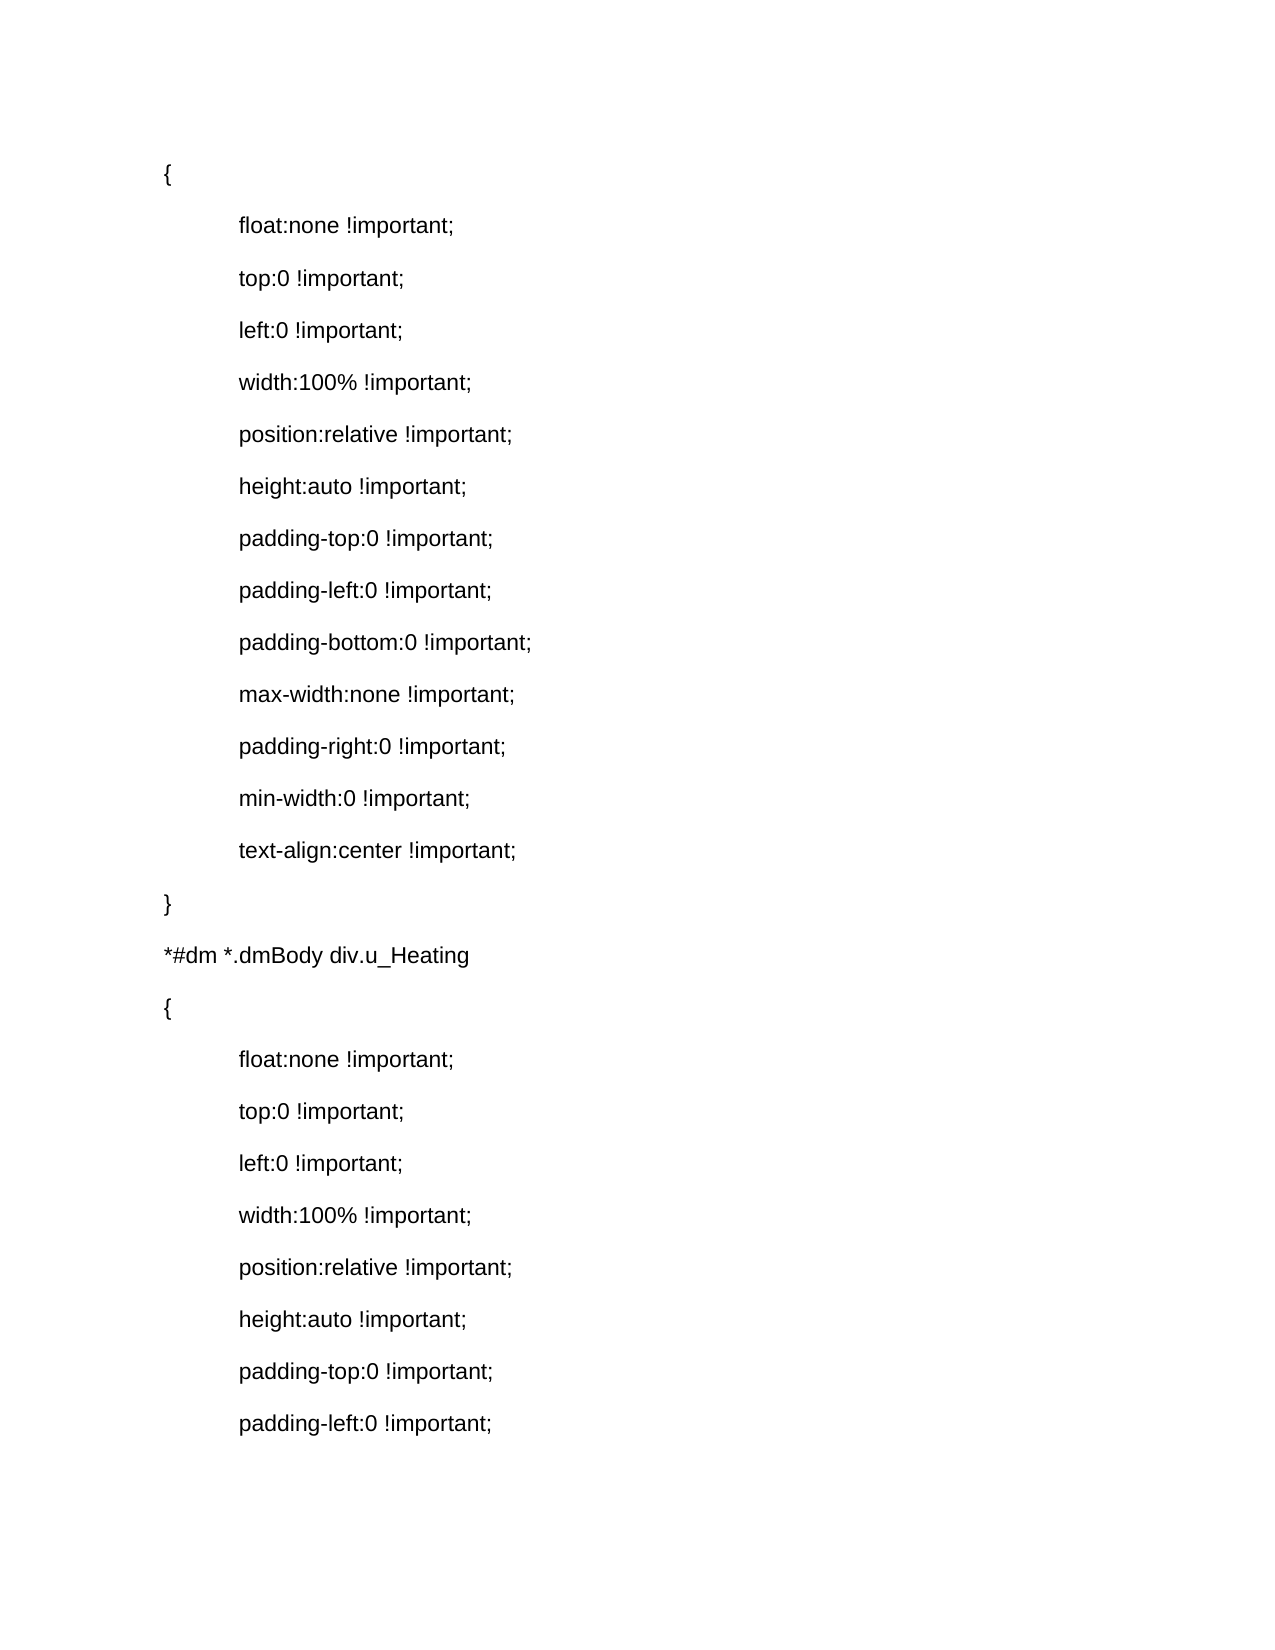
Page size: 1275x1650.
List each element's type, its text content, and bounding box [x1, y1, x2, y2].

table_cell *#dm *.dmBody div.u_Heating [153, 931, 1125, 983]
table_cell position:relative !important; [153, 410, 1125, 462]
table_cell height:auto !important; [153, 463, 1125, 514]
table_cell min-width:0 !important; [153, 775, 1125, 827]
table_cell text-align:center !important; [153, 827, 1125, 879]
table_cell height:auto !important; [153, 1296, 1125, 1348]
table_cell padding-bottom:0 !important; [153, 619, 1125, 671]
table_cell top:0 !important; [153, 254, 1125, 306]
table_cell float:none !important; [153, 1035, 1125, 1087]
table_cell padding-left:0 !important; [153, 567, 1125, 619]
table_cell padding-top:0 !important; [153, 515, 1125, 567]
table_cell max-width:none !important; [153, 671, 1125, 723]
table_cell padding-left:0 !important; [153, 1400, 1125, 1452]
table_cell { [153, 150, 1125, 202]
table_cell { [153, 983, 1125, 1035]
table_cell position:relative !important; [153, 1244, 1125, 1296]
table_cell left:0 !important; [153, 1140, 1125, 1192]
table_cell top:0 !important; [153, 1088, 1125, 1139]
table_cell } [153, 879, 1125, 931]
table_cell float:none !important; [153, 202, 1125, 254]
table_cell padding-right:0 !important; [153, 723, 1125, 775]
table_cell width:100% !important; [153, 1192, 1125, 1244]
table_cell padding-top:0 !important; [153, 1348, 1125, 1400]
table_cell width:100% !important; [153, 358, 1125, 410]
table_cell left:0 !important; [153, 306, 1125, 358]
